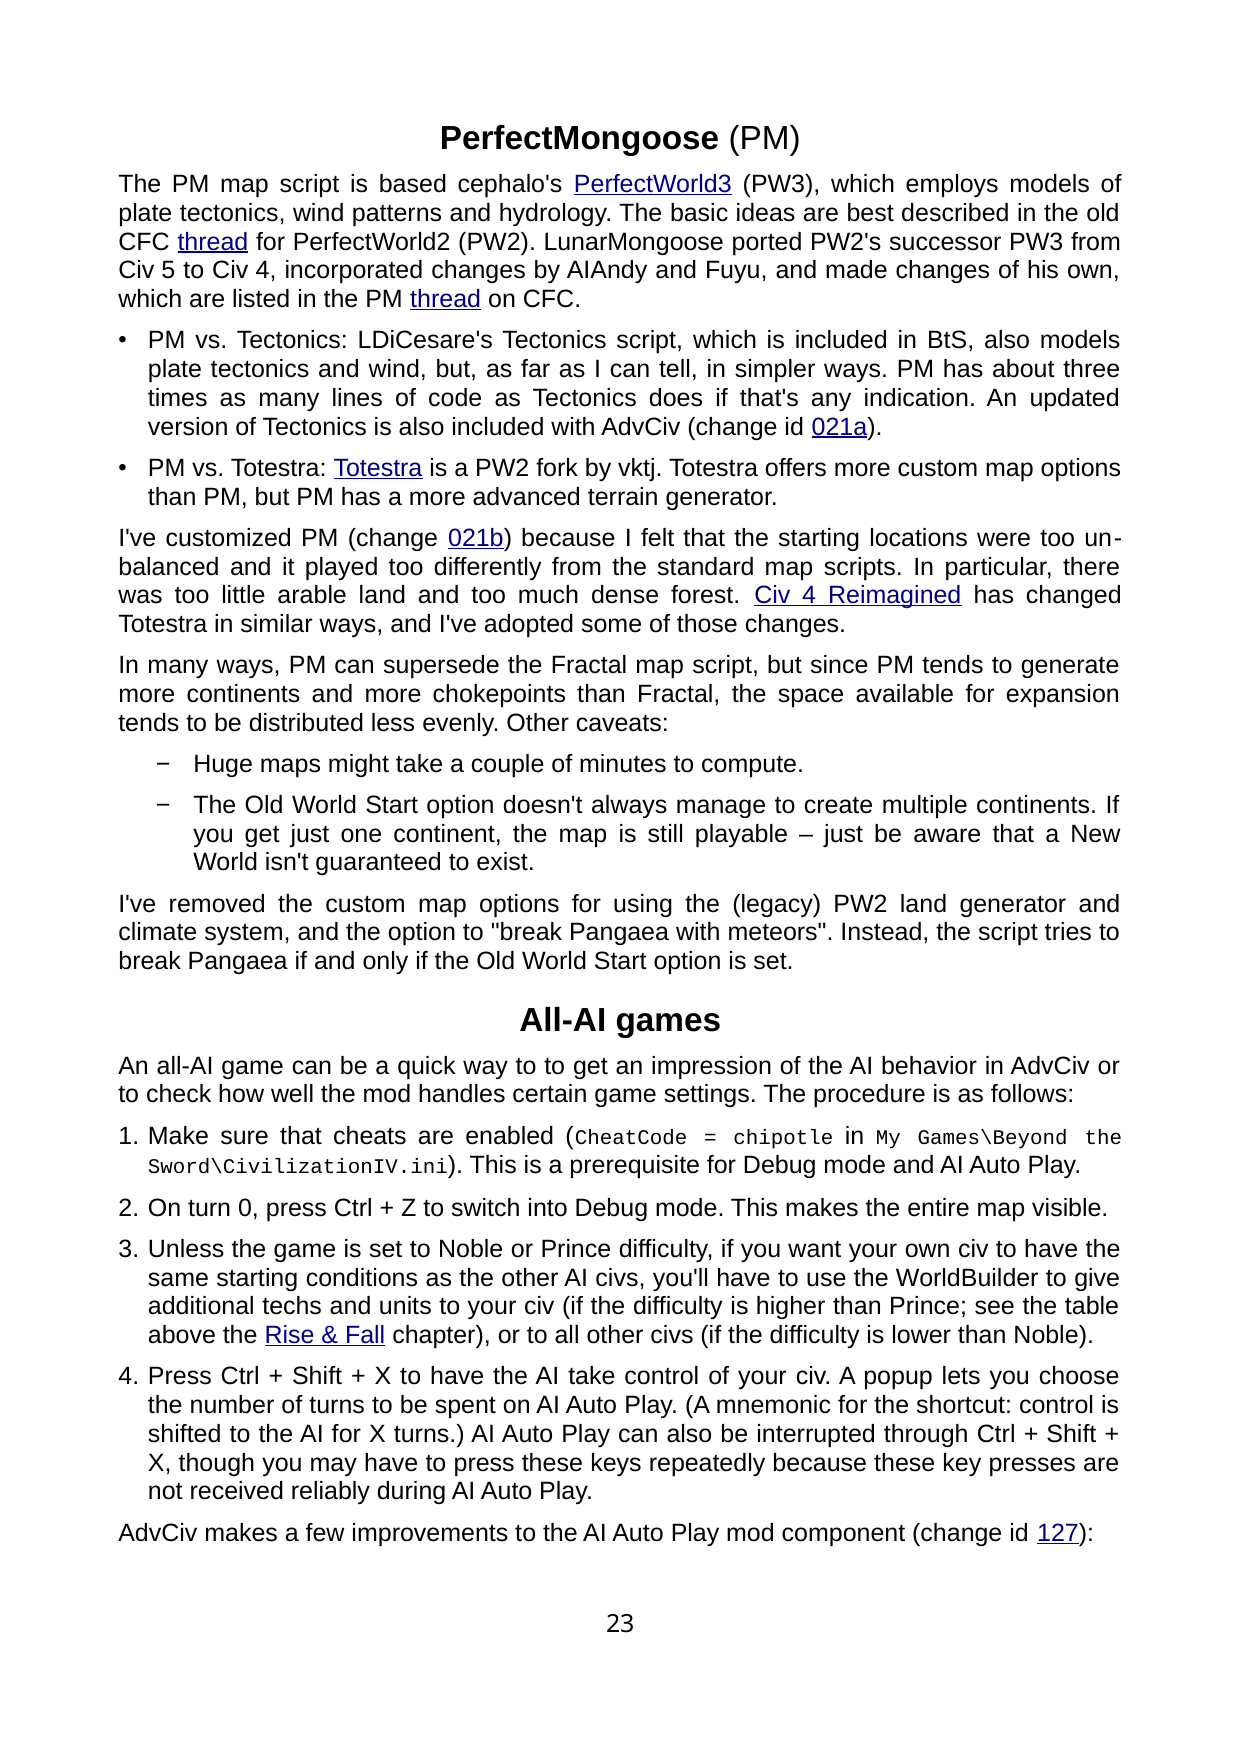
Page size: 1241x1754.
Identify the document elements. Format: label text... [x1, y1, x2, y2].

list PM vs. Totestra: Totestra is a PW2 fork by vktj. Totestra offers more custom map options than PM, but PM has a more advanced terrain generator. [118, 453, 1122, 510]
text An all-AI game can be a quick way to to get an impression of the AI behavior in AdvCiv or to check how well the mod handles certain game settings. The procedure is as follows: [118, 1051, 1122, 1108]
text The PM map script is based cephalo's PerfectWorld3 (PW3), which employs models of plate tectonics, wind patterns and hydrology. The basic ideas are best described in the old CFC thread for PerfectWorld2 (PW2). LunarMongoose ported PW2's successor PW3 from Civ 5 to Civ 4, incorporated changes by AIAndy and Fuyu, and made changes of his own, which are listed in the PM thread on CFC. [118, 169, 1122, 313]
list Make sure that cheats are enabled (CheatCode = chipotle in My Games\Beyond the Sword\CivilizationIV.ini). This is a prerequisite for Debug mode and AI Auto Play. [118, 1121, 1122, 1180]
list Unless the game is set to Noble or Prince difficulty, if you want your own civ to have the same starting conditions as the other AI civs, you'll have to use the WorldBuilder to give additional techs and units to your civ (if the difficulty is higher than Prince; see the table above the Rise & Fall chapter), or to all other civs (if the difficulty is lower than Noble). [118, 1234, 1122, 1349]
subtitle PerfectMongoose (PM) [118, 118, 1122, 157]
list PM vs. Tectonics: LDiCesare's Tectonics script, which is included in BtS, also models plate tectonics and wind, but, as far as I can tell, in simpler ways. PM has about three times as many lines of code as Tectonics does if that's any indication. An updated version of Tectonics is also included with AdvCiv (change id 021a). [118, 325, 1122, 440]
text I've removed the custom map options for using the (legacy) PW2 land generator and climate system, and the option to "break Pangaea with meteors". Instead, the script tries to break Pangaea if and only if the Old World Start option is set. [118, 888, 1122, 975]
text I've customized PM (change 021b) because I felt that the starting locations were too un­balanced and it played too differently from the standard map scripts. In particular, there was too little arable land and too much dense forest. Civ 4 Reimagined has changed Totestra in similar ways, and I've adopted some of those changes. [118, 523, 1122, 638]
list On turn 0, press Ctrl + Z to switch into Debug mode. This makes the entire map visible. [118, 1193, 1122, 1221]
text AdvCiv makes a few improvements to the AI Auto Play mod component (change id 127): [118, 1518, 1122, 1546]
list Press Ctrl + Shift + X to have the AI take control of your civ. A popup lets you choose the number of turns to be spent on AI Auto Play. (A mnemonic for the shortcut: control is shifted to the AI for X turns.) AI Auto Play can also be interrupted through Ctrl + Shift + X, though you may have to press these keys repeatedly because these key presses are not received reliably during AI Auto Play. [118, 1361, 1122, 1505]
subtitle All-AI games [118, 1000, 1122, 1038]
text In many ways, PM can supersede the Fractal map script, but since PM tends to generate more continents and more chokepoints than Fractal, the space available for expansion tends to be distributed less evenly. Other caveats: [118, 650, 1122, 736]
list The Old World Start option doesn't always manage to create multiple continents. If you get just one continent, the map is still playable – just be aware that a New World isn't guaranteed to exist. [156, 790, 1122, 876]
list Huge maps might take a couple of minutes to compute. [156, 749, 1122, 777]
